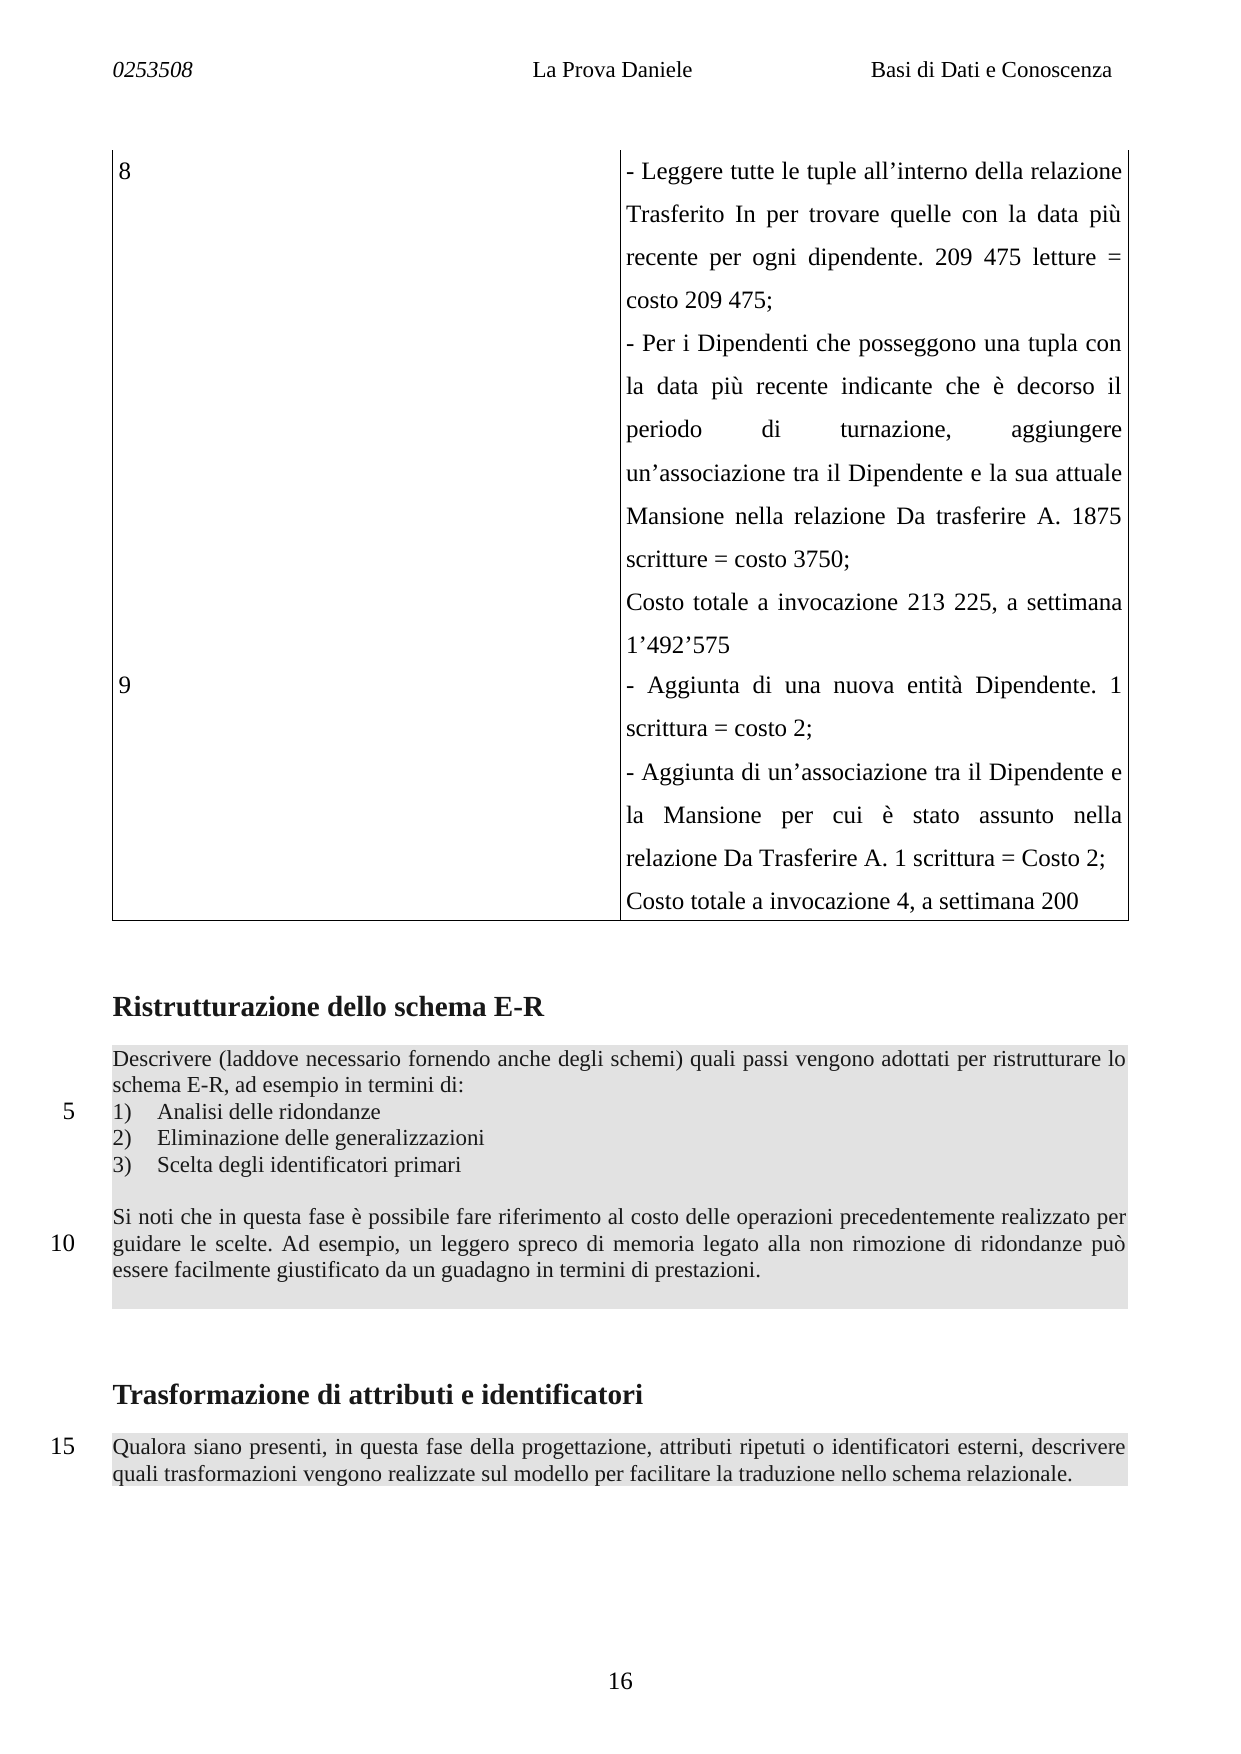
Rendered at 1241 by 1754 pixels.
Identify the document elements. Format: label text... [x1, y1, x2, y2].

text Si noti che in questa fase è possibile fare riferimento al costo delle operazioni precedentemente realizzato per guidare le scelte. Ad esempio, un leggero spreco di memoria legato alla non rimozione di ridondanze può essere facilmente giustificato da un guadagno in termini di prestazioni. [112, 1203, 1128, 1282]
table_cell - Leggere tutte le tuple all’interno della relazione Trasferito In per trovare quelle con la data più recente per ogni dipendente. 209 475 letture = costo 209 475; - Per i Dipendenti che posseggono una tupla con la data più recente indicante che è decorso il periodo di turnazione, aggiungere un’associazione tra il Dipendente e la sua attuale Mansione nella relazione Da trasferire A. 1875 scritture = costo 3750; Costo totale a invocazione 213 225, a settimana 1’492’575 [621, 150, 1128, 664]
subtitle Ristrutturazione dello schema E-R [112, 989, 1128, 1022]
list Scelta degli identificatori primari [112, 1151, 1128, 1177]
text Descrivere (laddove necessario fornendo anche degli schemi) quali passi vengono adottati per ristrutturare lo schema E-R, ad esempio in termini di: [112, 1045, 1128, 1098]
text Qualora siano presenti, in questa fase della progettazione, attributi ripetuti o identificatori esterni, descrivere quali trasformazioni vengono realizzate sul modello per facilitare la traduzione nello schema relazionale. [112, 1433, 1128, 1486]
subtitle Trasformazione di attributi e identificatori [112, 1377, 1128, 1410]
table_cell 8 [113, 150, 620, 664]
list Analisi delle ridondanze [112, 1098, 1128, 1124]
table_cell - Aggiunta di una nuova entità Dipendente. 1 scrittura = costo 2; - Aggiunta di un’associazione tra il Dipendente e la Mansione per cui è stato assunto nella relazione Da Trasferire A. 1 scrittura = Costo 2; Costo totale a invocazione 4, a settimana 200 [621, 665, 1128, 920]
list Eliminazione delle generalizzazioni [112, 1124, 1128, 1151]
table_cell 9 [113, 665, 620, 920]
